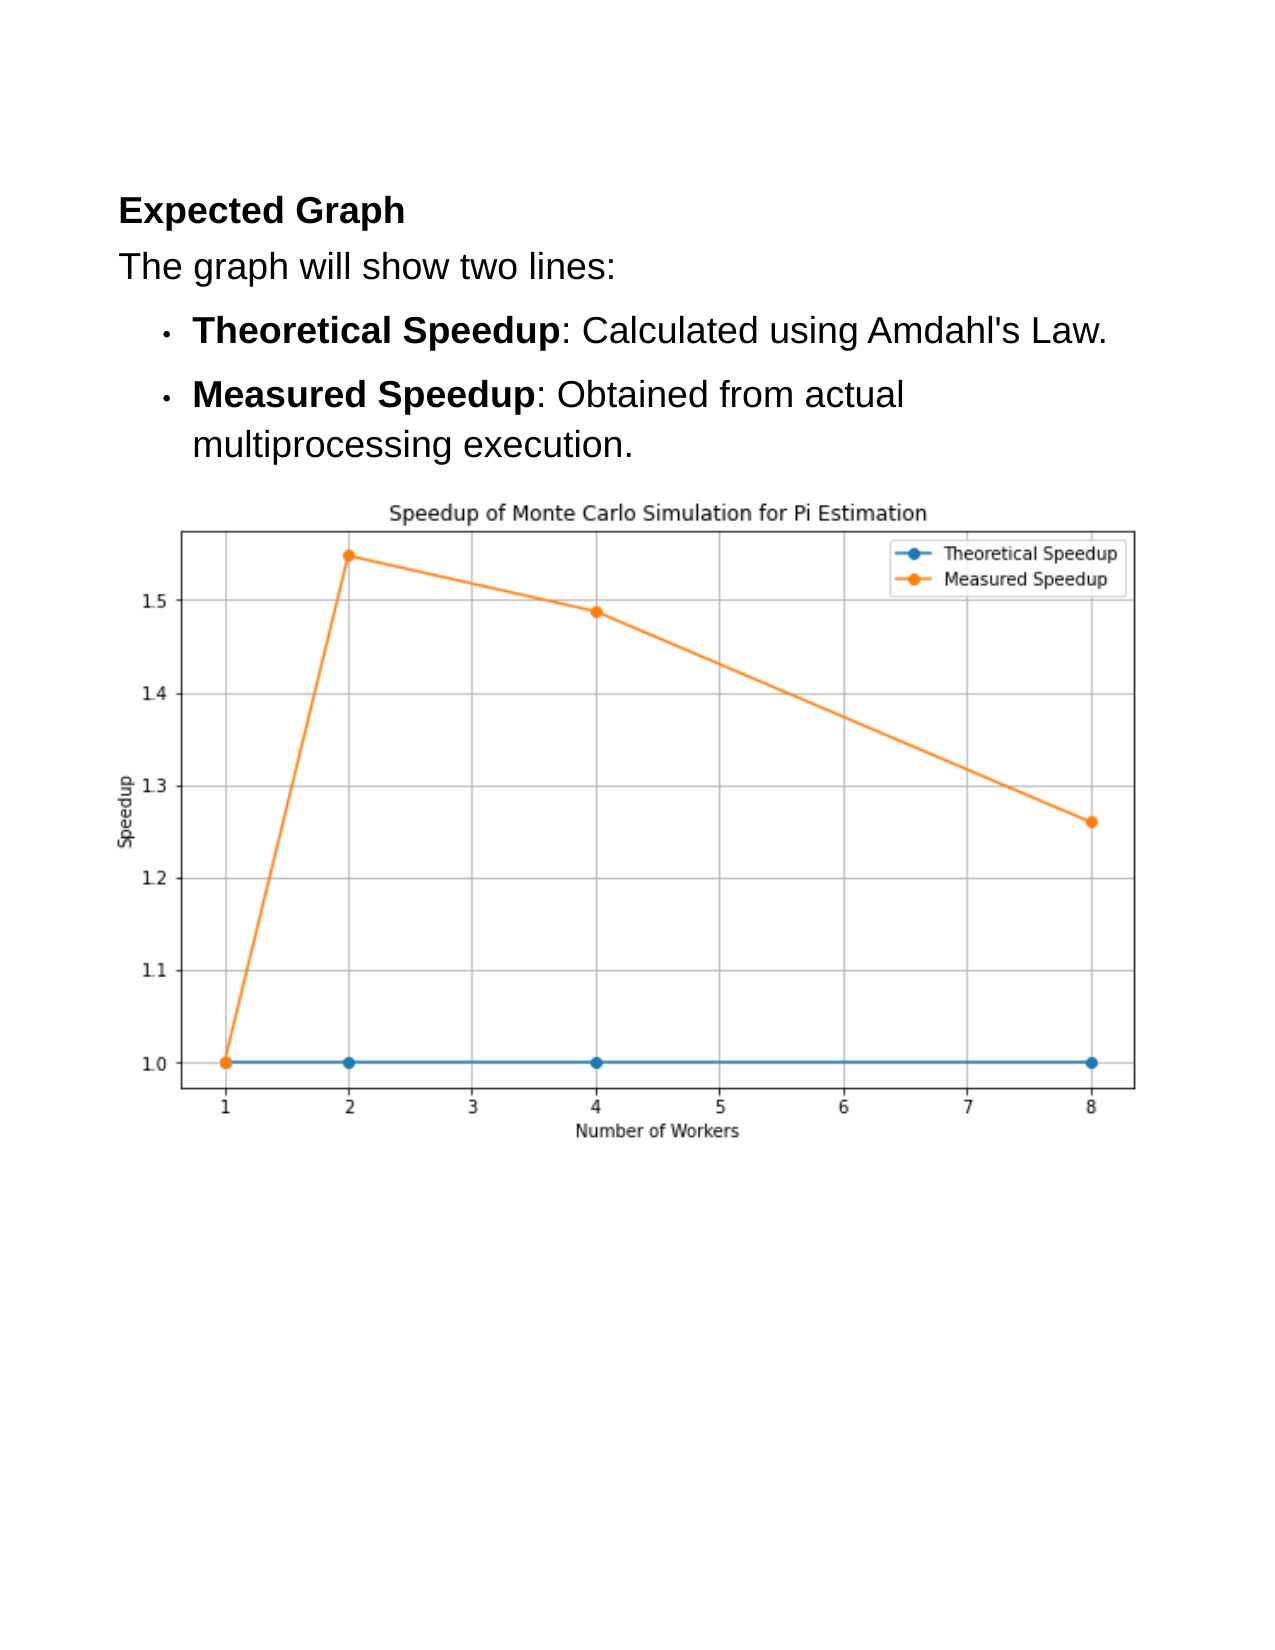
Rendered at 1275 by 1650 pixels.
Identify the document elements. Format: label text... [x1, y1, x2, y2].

picture [107, 492, 1146, 1153]
list Measured Speedup: Obtained from actual multiprocessing execution. [162, 372, 1157, 465]
list Theoretical Speedup: Calculated using Amdahl's Law. [162, 308, 1157, 351]
text The graph will show two lines: [118, 244, 1157, 287]
subtitle Expected Graph [118, 188, 1157, 231]
